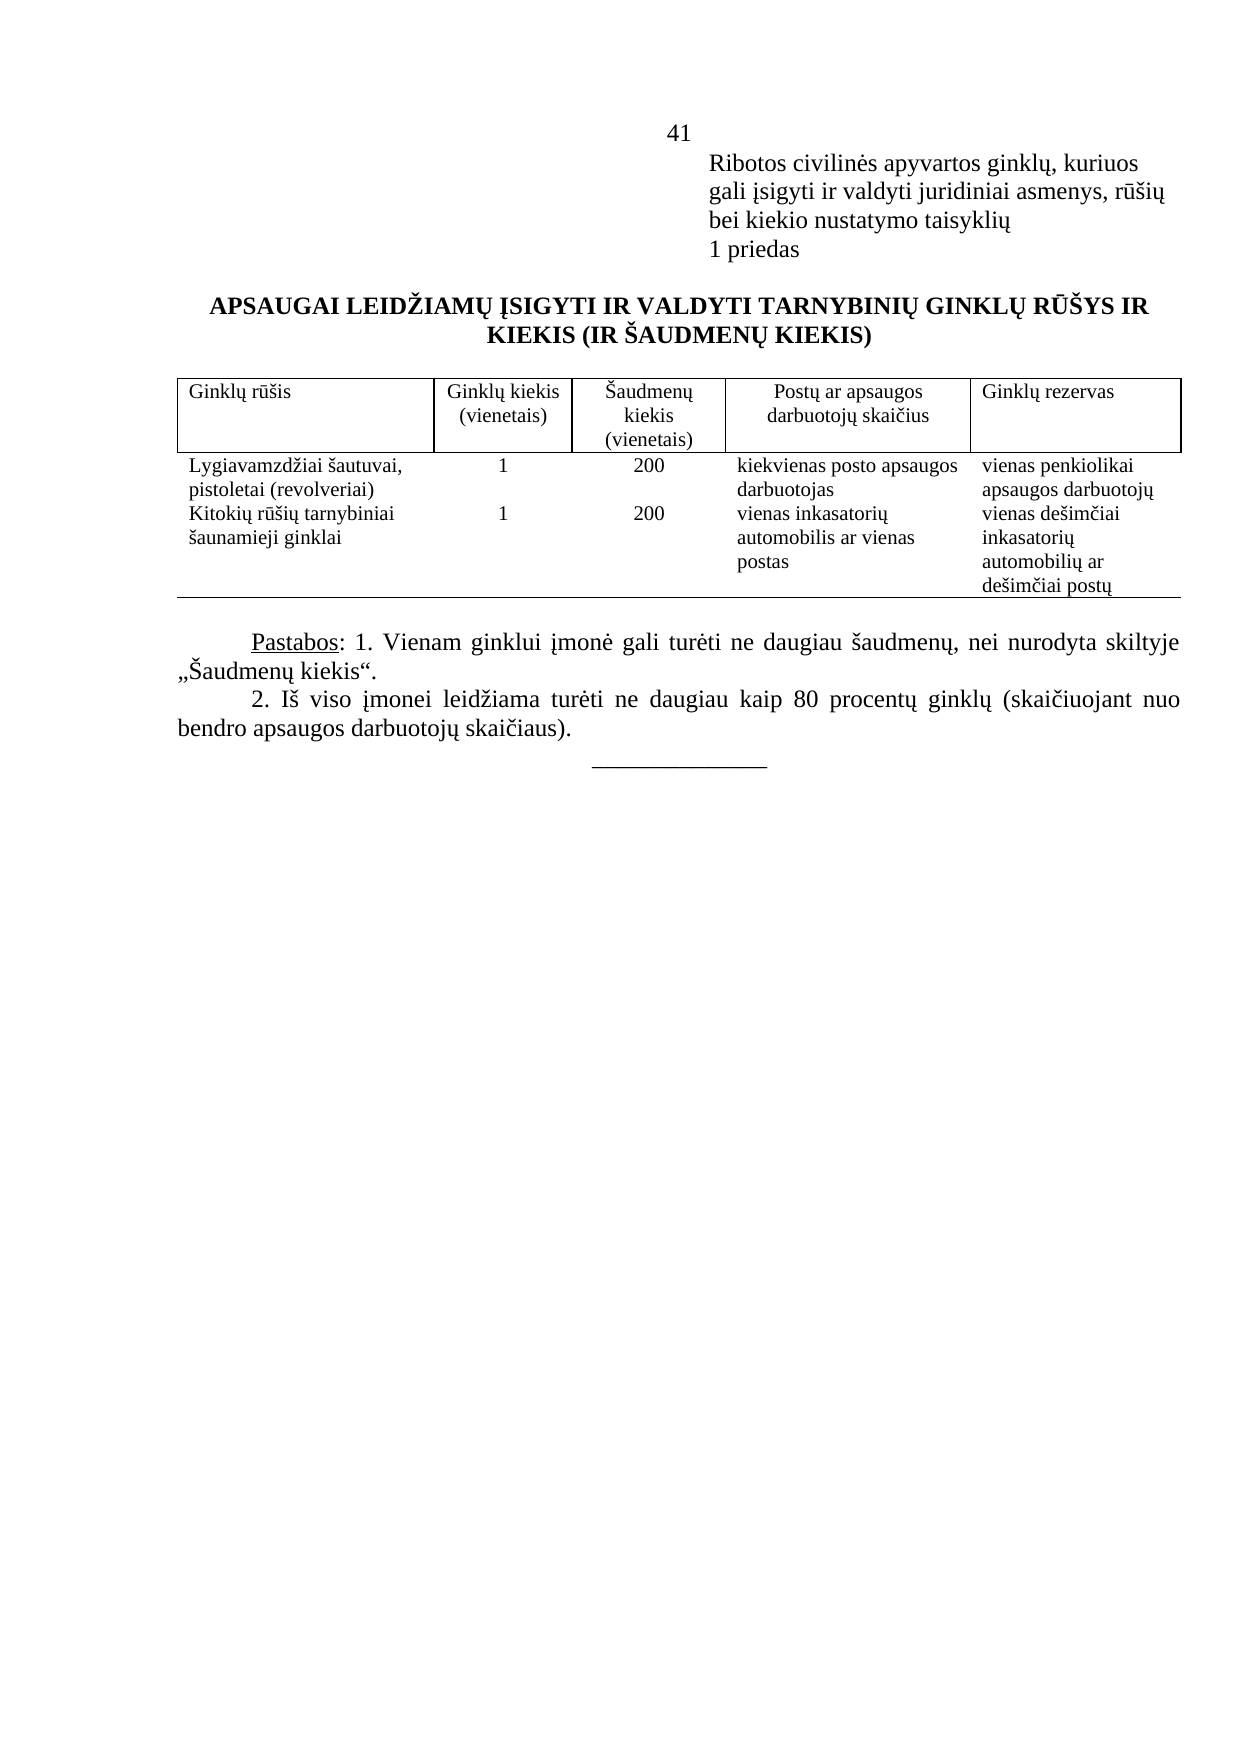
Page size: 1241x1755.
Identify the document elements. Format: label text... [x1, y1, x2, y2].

text 1 priedas [177, 234, 1181, 263]
table_header Ginklų rūšis [178, 379, 433, 451]
text Ribotos civilinės apyvartos ginklų, kuriuos [709, 148, 1181, 176]
table_header Postų ar apsaugos darbuotojų skaičius [726, 379, 970, 451]
table_cell vienas dešimčiai inkasatorių automobilių ar dešimčiai postų [971, 501, 1181, 597]
table_cell Kitokių rūšių tarnybiniai šaunamieji ginklai [177, 501, 434, 597]
text 2. Iš viso įmonei leidžiama turėti ne daugiau kaip 80 procentų ginklų (skaičiuojant nuo bendro apsaugos darbuotojų skaičiaus). [177, 684, 1181, 742]
table_cell vienas inkasatorių automobilis ar vienas postas [726, 501, 971, 597]
table_header Ginklų kiekis (vienetais) [435, 379, 571, 451]
text Apsaugai leidžiamų įsigyti ir valdyti tarnybinių ginklų rūšys ir kiekis (ir šaudmenų kiekis) [177, 291, 1181, 349]
text Pastabos: 1. Vienam ginklui įmonė gali turėti ne daugiau šaudmenų, nei nurodyta skiltyje „Šaudmenų kiekis“. [177, 627, 1181, 684]
table_header Ginklų rezervas [971, 379, 1180, 451]
table_cell 200 [572, 453, 726, 501]
table_cell 1 [434, 453, 572, 501]
text ______________ [177, 742, 1181, 771]
table_cell 200 [572, 501, 726, 597]
table_cell 1 [434, 501, 572, 597]
text gali įsigyti ir valdyti juridiniai asmenys, rūšių [177, 176, 1181, 205]
text bei kiekio nustatymo taisyklių [177, 205, 1181, 234]
table_cell kiekvienas posto apsaugos darbuotojas [726, 453, 971, 501]
table_header Šaudmenų kiekis (vienetais) [573, 379, 725, 451]
table_cell vienas penkiolikai apsaugos darbuotojų [971, 453, 1181, 501]
table_cell Lygiavamzdžiai šautuvai, pistoletai (revolveriai) [177, 453, 434, 501]
